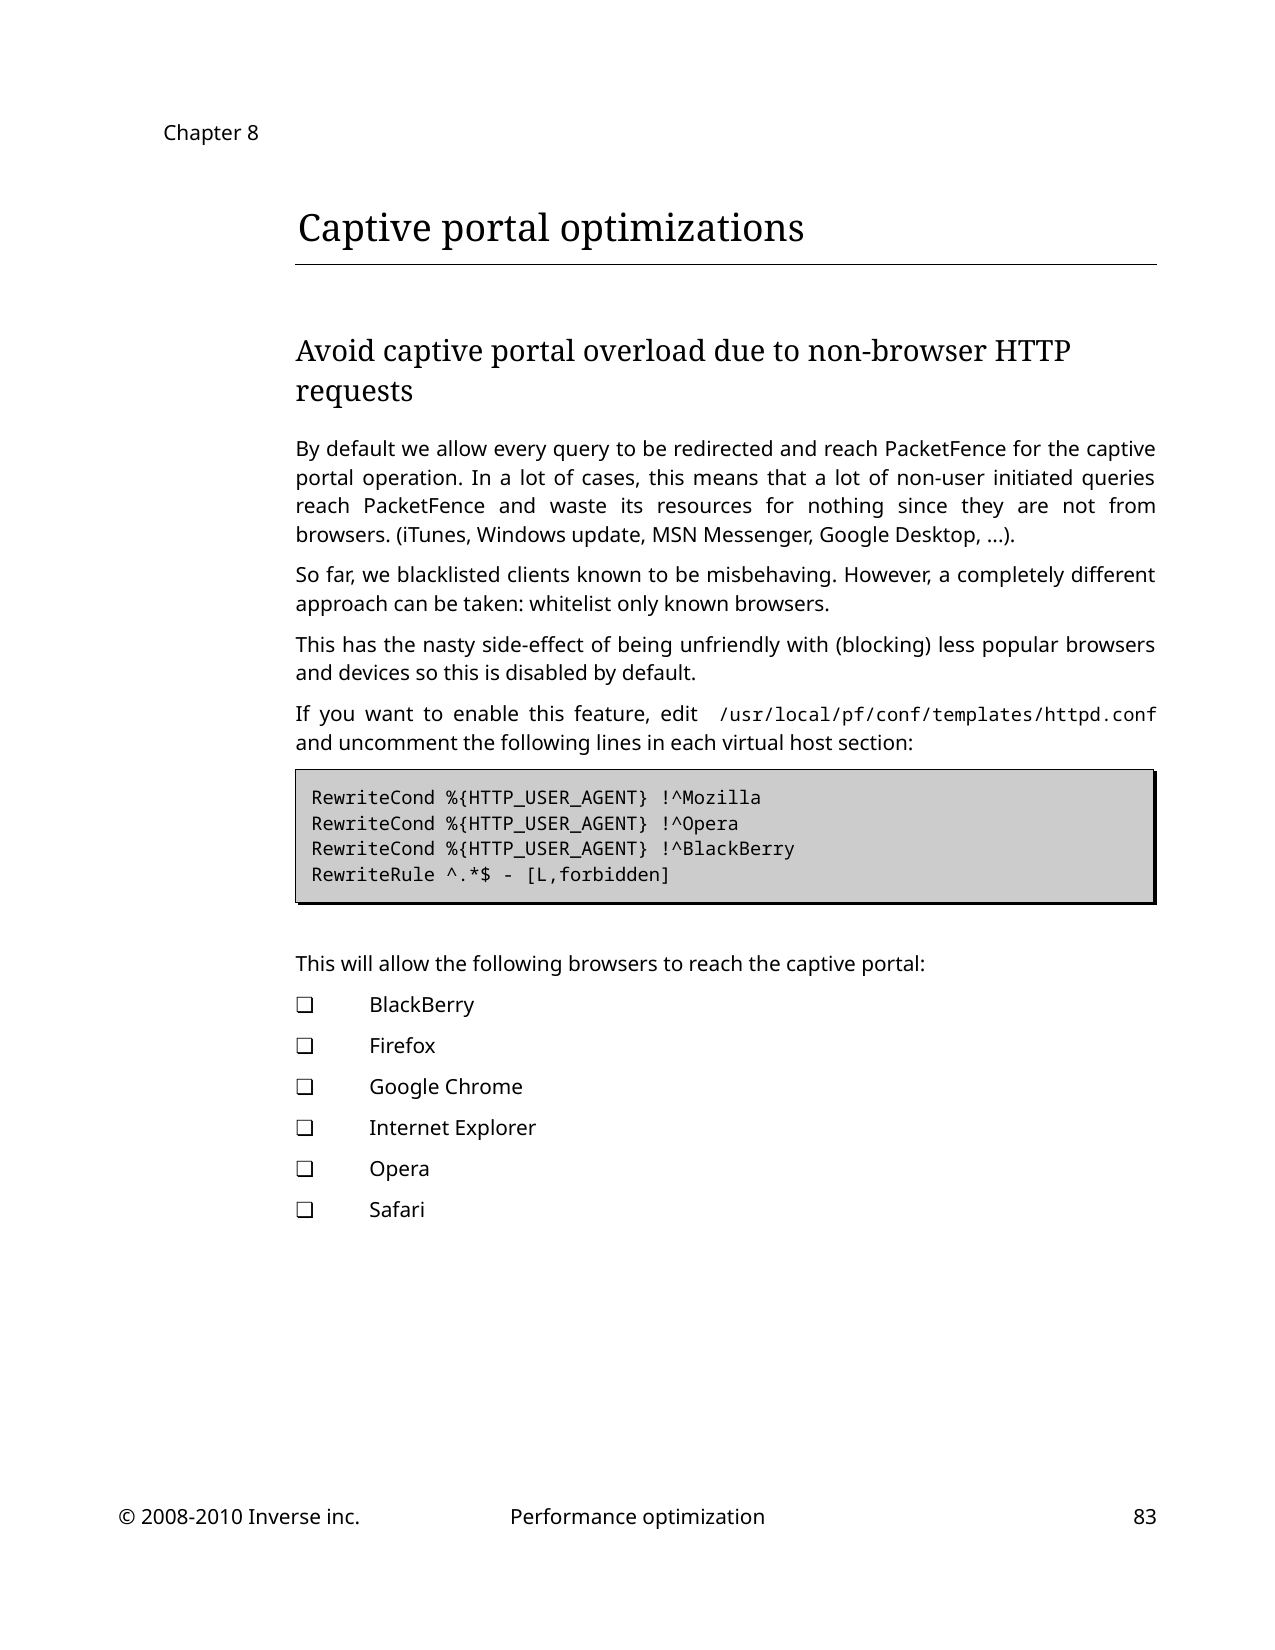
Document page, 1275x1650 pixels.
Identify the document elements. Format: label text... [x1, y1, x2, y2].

text By default we allow every query to be redirected and reach PacketFence for the captive portal operation. In a lot of cases, this means that a lot of non-user initiated queries reach PacketFence and waste its resources for nothing since they are not from browsers. (iTunes, Windows update, MSN Messenger, Google Desktop, ...). [295, 434, 1157, 548]
subtitle Avoid captive portal overload due to non-browser HTTP requests [295, 330, 1157, 409]
text ❏ Opera [295, 1154, 1157, 1182]
subtitle Captive portal optimizations [295, 201, 1157, 264]
text ❏ Google Chrome [295, 1072, 1157, 1101]
text So far, we blacklisted clients known to be misbehaving. However, a completely different approach can be taken: whitelist only known browsers. [295, 561, 1157, 617]
text This will allow the following browsers to reach the captive portal: [295, 949, 1157, 978]
text If you want to enable this feature, edit /usr/local/pf/conf/templates/httpd.conf and uncomment the following lines in each virtual host section: [295, 699, 1157, 756]
text ❏ BlackBerry [295, 990, 1157, 1019]
text ❏ Safari [295, 1195, 1157, 1223]
text This has the nasty side-effect of being unfriendly with (blocking) less popular browsers and devices so this is disabled by default. [295, 630, 1157, 687]
text ❏ Firefox [295, 1031, 1157, 1060]
text ❏ Internet Explorer [295, 1113, 1157, 1142]
text RewriteCond %{HTTP_USER_AGENT} !^Mozilla RewriteCond %{HTTP_USER_AGENT} !^Opera RewriteCond %{HTTP_USER_AGENT} !^BlackBerry RewriteRule ^.*$ - [L,forbidden] [296, 770, 1153, 902]
